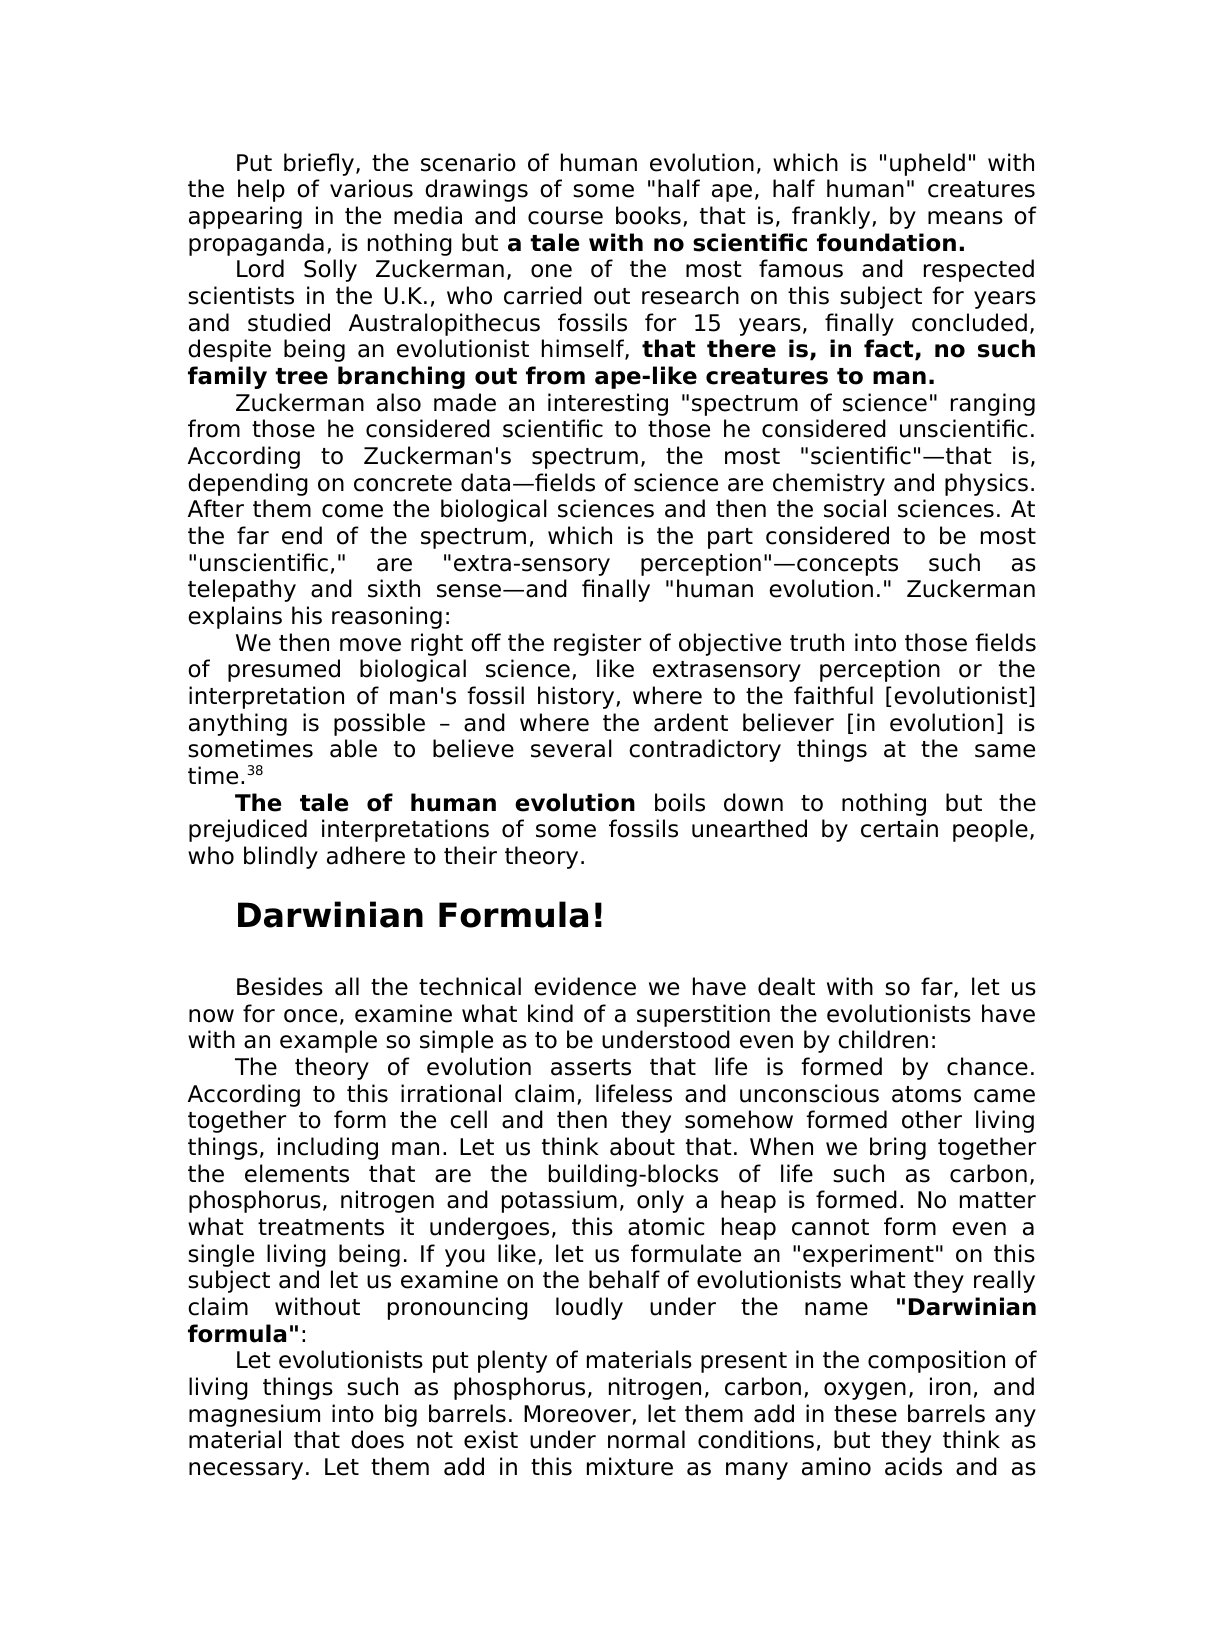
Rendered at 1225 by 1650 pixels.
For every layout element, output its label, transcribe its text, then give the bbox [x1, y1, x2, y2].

text Put briefly, the scenario of human evolution, which is "upheld" with the help of various drawings of some "half ape, half human" creatures appearing in the media and course books, that is, frankly, by means of propaganda, is nothing but a tale with no scientific foundation. [187, 150, 1037, 257]
text The theory of evolution asserts that life is formed by chance. According to this irrational claim, lifeless and unconscious atoms came together to form the cell and then they somehow formed other living things, including man. Let us think about that. When we bring together the elements that are the building-blocks of life such as carbon, phosphorus, nitrogen and potassium, only a heap is formed. No matter what treatments it undergoes, this atomic heap cannot form even a single living being. If you like, let us formulate an "experiment" on this subject and let us examine on the behalf of evolutionists what they really claim without pronouncing loudly under the name "Darwinian formula": [187, 1054, 1037, 1348]
text Darwinian Formula! [187, 897, 1037, 936]
text Lord Solly Zuckerman, one of the most famous and respected scientists in the U.K., who carried out research on this subject for years and studied Australopithecus fossils for 15 years, finally concluded, despite being an evolutionist himself, that there is, in fact, no such family tree branching out from ape-like creatures to man. [187, 257, 1037, 390]
text We then move right off the register of objective truth into those fields of presumed biological science, like extrasensory perception or the interpretation of man's fossil history, where to the faithful [evolutionist] anything is possible – and where the ardent believer [in evolution] is sometimes able to believe several contradictory things at the same time.38 [187, 630, 1037, 790]
text Let evolutionists put plenty of materials present in the composition of living things such as phosphorus, nitrogen, carbon, oxygen, iron, and magnesium into big barrels. Moreover, let them add in these barrels any material that does not exist under normal conditions, but they think as necessary. Let them add in this mixture as many amino acids and as [187, 1348, 1037, 1481]
text The tale of human evolution boils down to nothing but the prejudiced interpretations of some fossils unearthed by certain people, who blindly adhere to their theory. [187, 790, 1037, 870]
text Zuckerman also made an interesting "spectrum of science" ranging from those he considered scientific to those he considered unscientific. According to Zuckerman's spectrum, the most "scientific"—that is, depending on concrete data—fields of science are chemistry and physics. After them come the biological sciences and then the social sciences. At the far end of the spectrum, which is the part considered to be most "unscientific," are "extra-sensory perception"—concepts such as telepathy and sixth sense—and finally "human evolution." Zuckerman explains his reasoning: [187, 390, 1037, 630]
text Besides all the technical evidence we have dealt with so far, let us now for once, examine what kind of a superstition the evolutionists have with an example so simple as to be understood even by children: [187, 974, 1037, 1054]
